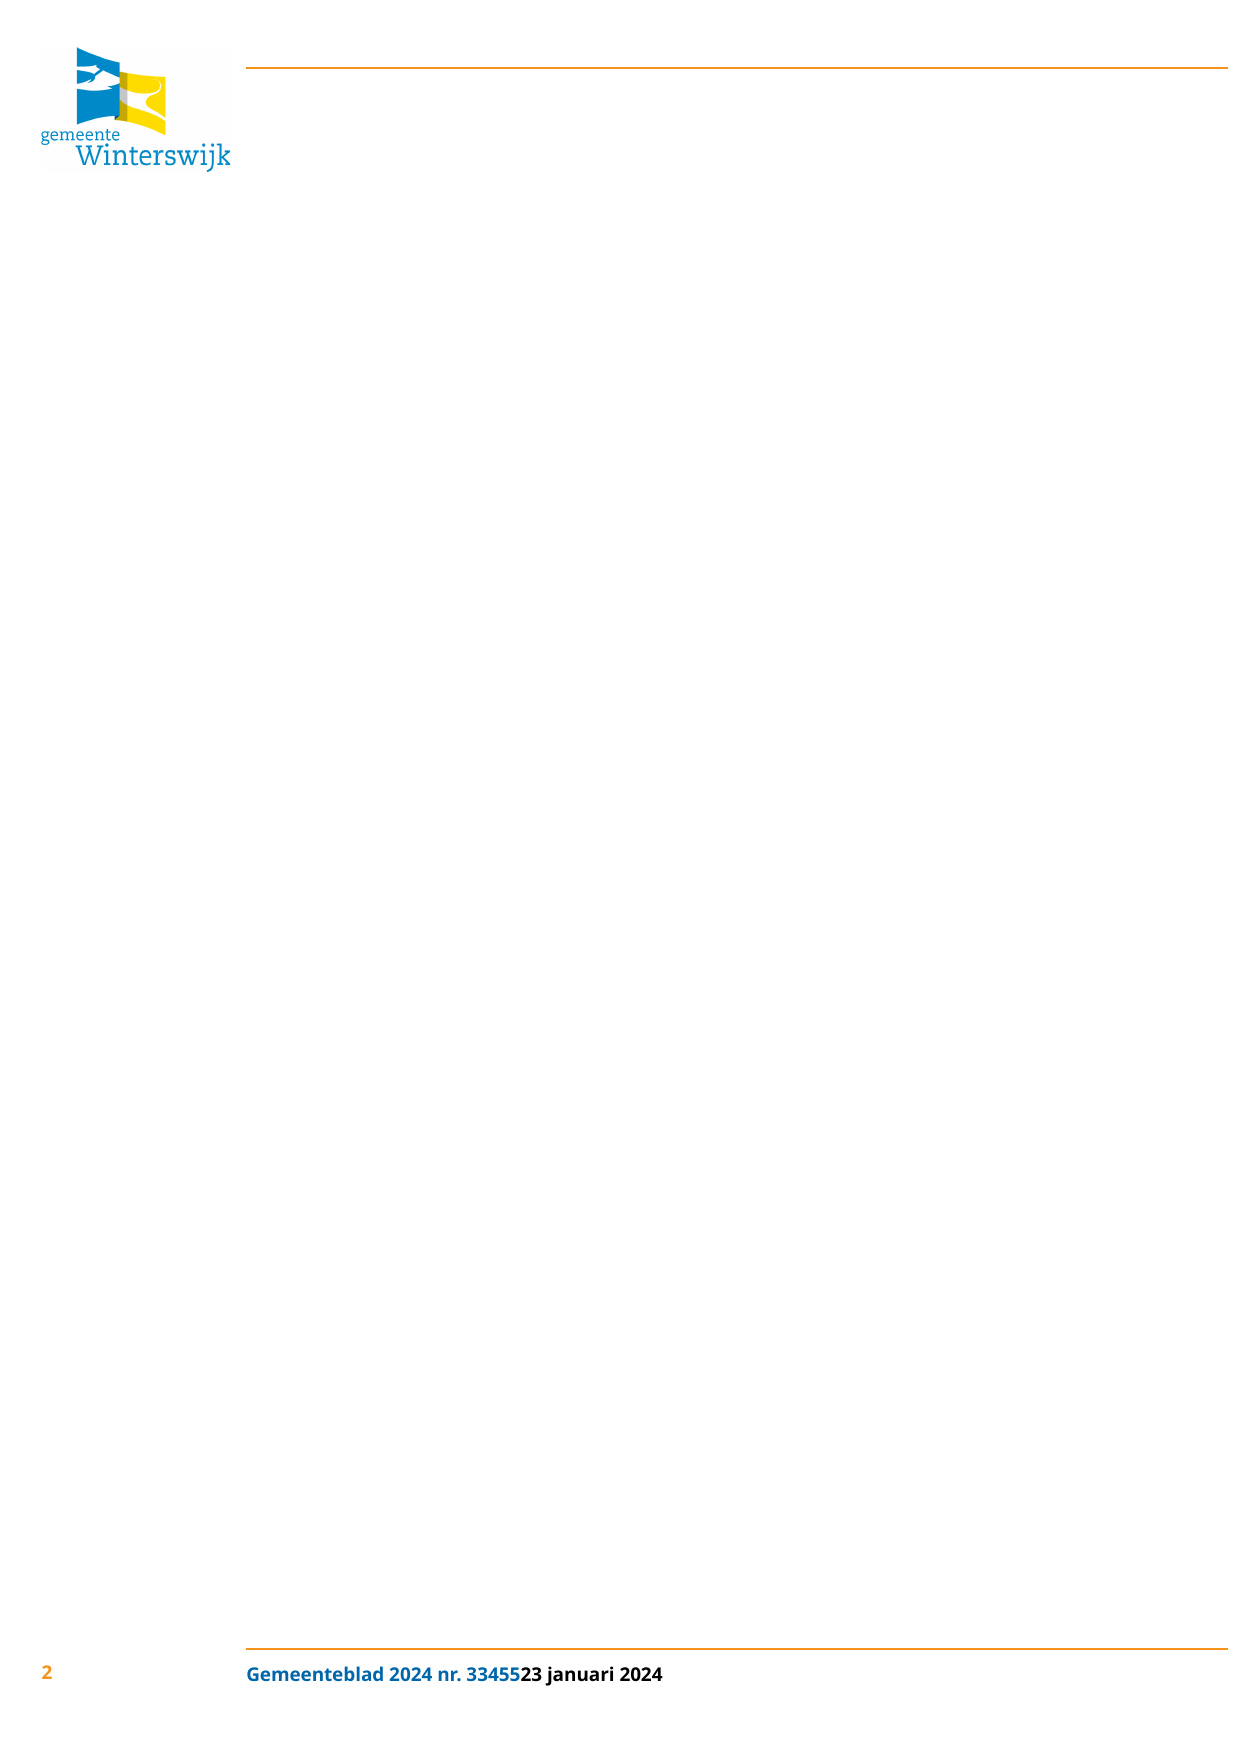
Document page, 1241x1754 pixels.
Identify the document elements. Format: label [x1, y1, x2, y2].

picture [41, 47, 231, 172]
picture [225, 153, 231, 162]
